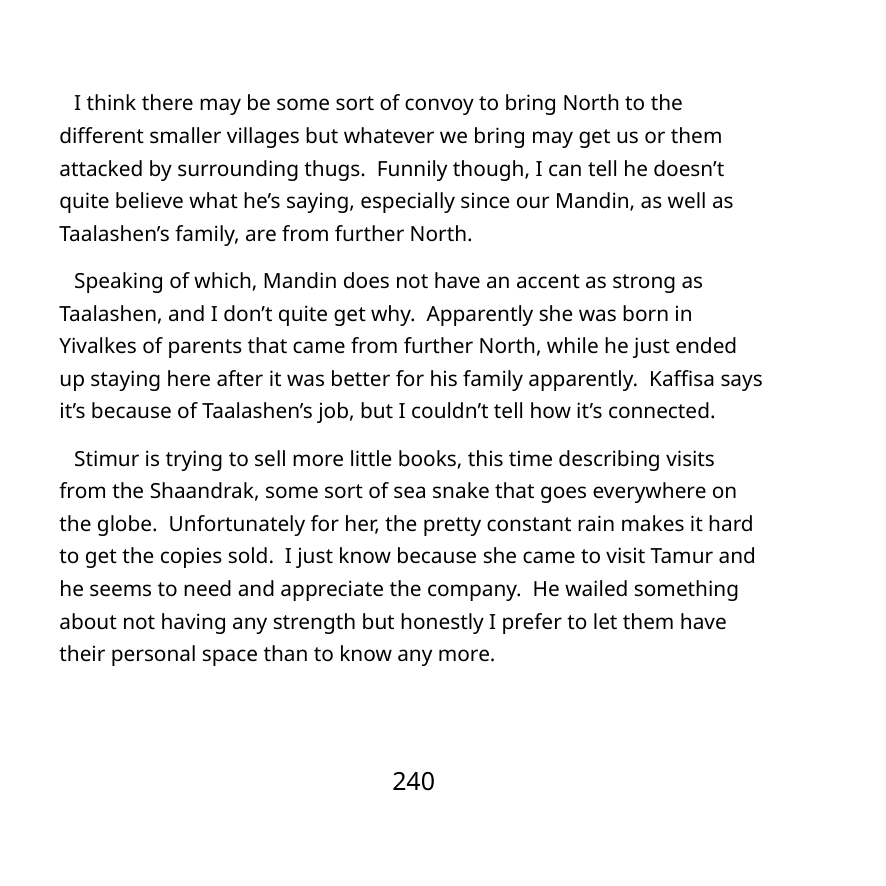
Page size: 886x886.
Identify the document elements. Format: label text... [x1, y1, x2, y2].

text Speaking of which, Mandin does not have an accent as strong as Taalashen, and I don’t quite get why. Apparently she was born in Yivalkes of parents that came from further North, while he just ended up staying here after it was better for his family apparently. Kaffisa says it’s because of Taalashen’s job, but I couldn’t tell how it’s connected. [59, 266, 768, 425]
text I think there may be some sort of convoy to bring North to the different smaller villages but whatever we bring may get us or them attacked by surrounding thugs. Funnily though, I can tell he doesn’t quite believe what he’s saying, especially since our Mandin, as well as Taalashen’s family, are from further North. [59, 88, 768, 247]
text Stimur is trying to sell more little books, this time describing visits from the Shaandrak, some sort of sea snake that goes everywhere on the globe. Unfortunately for her, the pretty constant rain makes it hard to get the copies sold. I just know because she came to visit Tamur and he seems to need and appreciate the company. He wailed something about not having any strength but honestly I prefer to let them have their personal space than to know any more. [59, 444, 768, 668]
